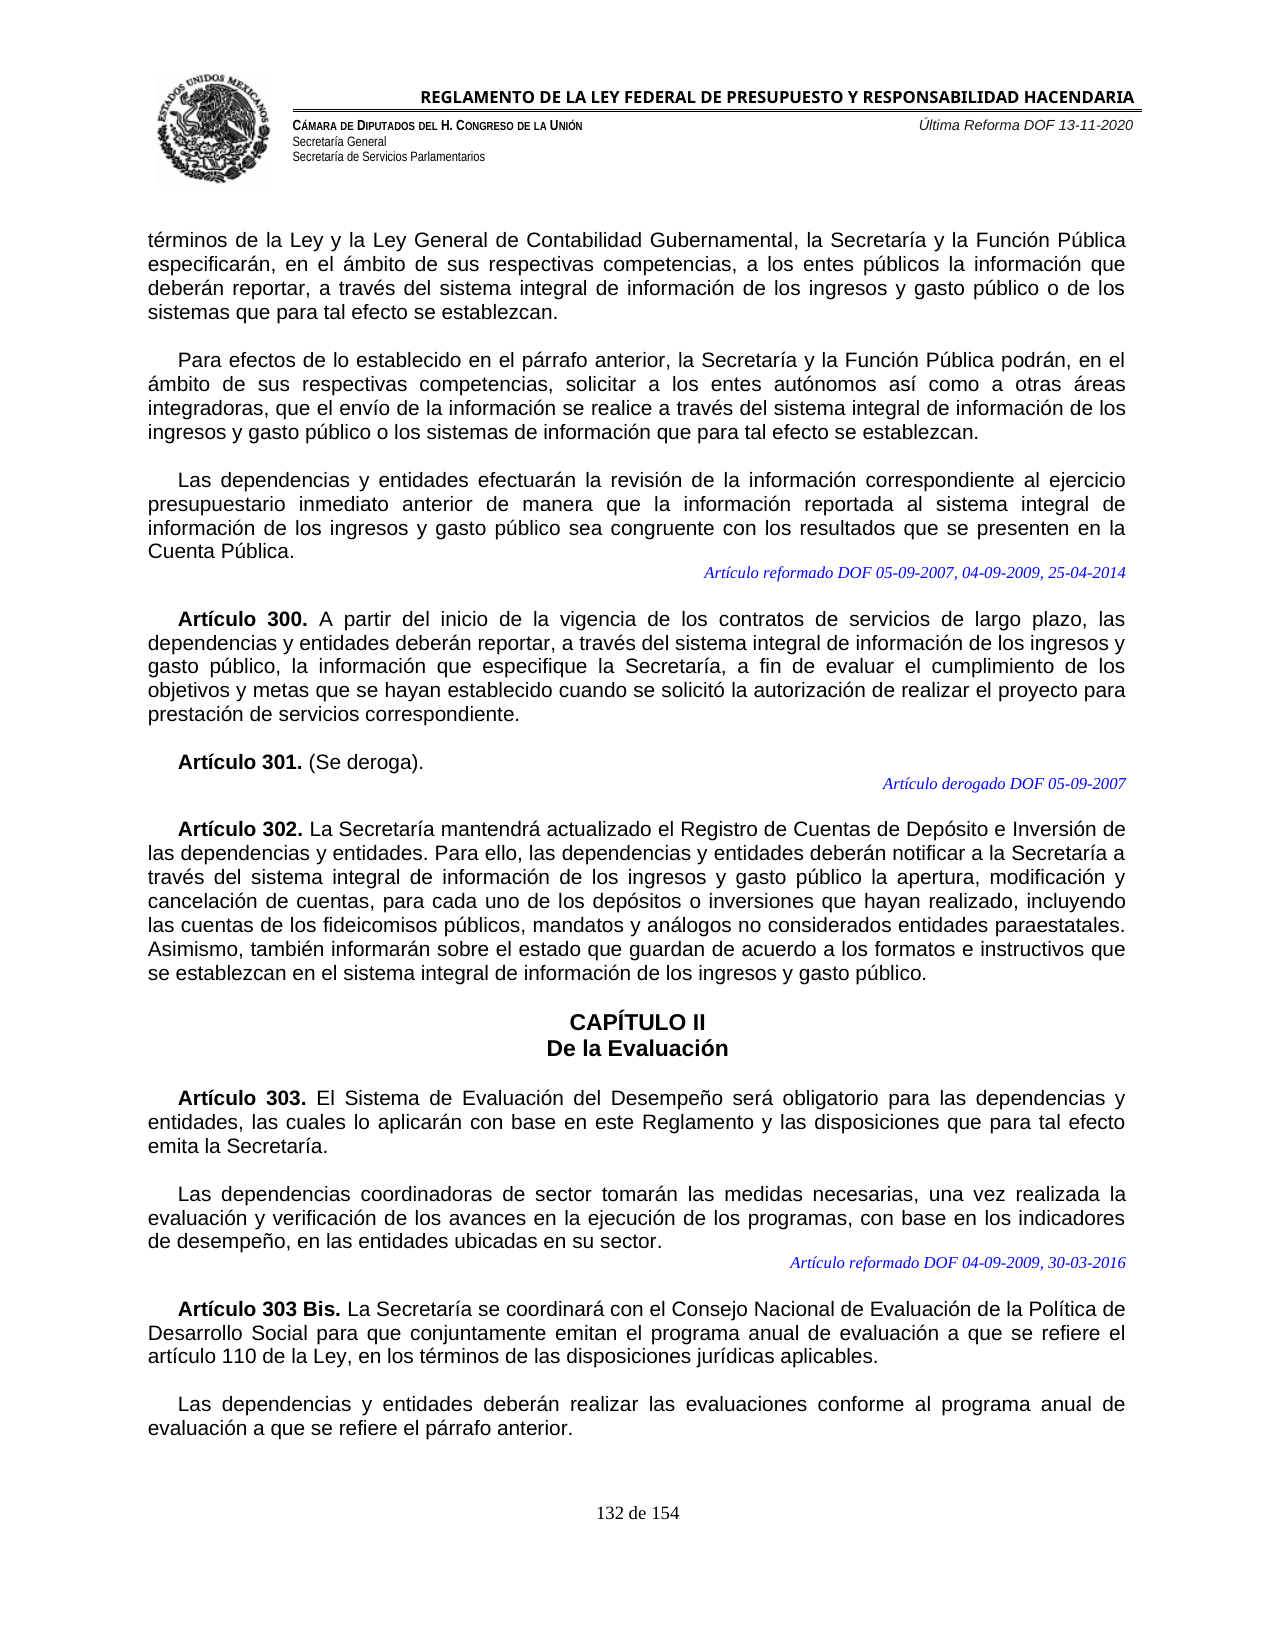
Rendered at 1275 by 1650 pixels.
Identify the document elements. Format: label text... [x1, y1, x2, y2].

text De la Evaluación [148, 1035, 1127, 1062]
text Artículo derogado DOF 05-09-2007 [148, 774, 1127, 793]
text Artículo 300. A partir del inicio de la vigencia de los contratos de servicios de largo plazo, las dependencias y entidades deberán reportar, a través del sistema integral de información de los ingresos y gasto público, la información que especifique la Secretaría, a fin de evaluar el cumplimiento de los objetivos y metas que se hayan establecido cuando se solicitó la autorización de realizar el proyecto para prestación de servicios correspondiente. [148, 606, 1127, 726]
text Las dependencias y entidades deberán realizar las evaluaciones conforme al programa anual de evaluación a que se refiere el párrafo anterior. [148, 1392, 1127, 1440]
text CAPÍTULO II [148, 1009, 1127, 1035]
text Artículo 302. La Secretaría mantendrá actualizado el Registro de Cuentas de Depósito e Inversión de las dependencias y entidades. Para ello, las dependencias y entidades deberán notificar a la Secretaría a través del sistema integral de información de los ingresos y gasto público la apertura, modificación y cancelación de cuentas, para cada uno de los depósitos o inversiones que hayan realizado, incluyendo las cuentas de los fideicomisos públicos, mandatos y análogos no considerados entidades paraestatales. Asimismo, también informarán sobre el estado que guardan de acuerdo a los formatos e instructivos que se establezcan en el sistema integral de información de los ingresos y gasto público. [148, 817, 1127, 985]
text Las dependencias y entidades efectuarán la revisión de la información correspondiente al ejercicio presupuestario inmediato anterior de manera que la información reportada al sistema integral de información de los ingresos y gasto público sea congruente con los resultados que se presenten en la Cuenta Pública. [148, 467, 1127, 563]
text Artículo 303. El Sistema de Evaluación del Desempeño será obligatorio para las dependencias y entidades, las cuales lo aplicarán con base en este Reglamento y las disposiciones que para tal efecto emita la Secretaría. [148, 1086, 1127, 1157]
text Artículo 301. (Se deroga). [148, 750, 1127, 774]
text Artículo reformado DOF 05-09-2007, 04-09-2009, 25-04-2014 [148, 563, 1127, 582]
text términos de la Ley y la Ley General de Contabilidad Gubernamental, la Secretaría y la Función Pública especificarán, en el ámbito de sus respectivas competencias, a los entes públicos la información que deberán reportar, a través del sistema integral de información de los ingresos y gasto público o de los sistemas que para tal efecto se establezcan. [148, 228, 1127, 324]
text Artículo reformado DOF 04-09-2009, 30-03-2016 [148, 1253, 1127, 1272]
text Las dependencias coordinadoras de sector tomarán las medidas necesarias, una vez realizada la evaluación y verificación de los avances en la ejecución de los programas, con base en los indicadores de desempeño, en las entidades ubicadas en su sector. [148, 1181, 1127, 1253]
text Artículo 303 Bis. La Secretaría se coordinará con el Consejo Nacional de Evaluación de la Política de Desarrollo Social para que conjuntamente emitan el programa anual de evaluación a que se refiere el artículo 110 de la Ley, en los términos de las disposiciones jurídicas aplicables. [148, 1296, 1127, 1368]
text Para efectos de lo establecido en el párrafo anterior, la Secretaría y la Función Pública podrán, en el ámbito de sus respectivas competencias, solicitar a los entes autónomos así como a otras áreas integradoras, que el envío de la información se realice a través del sistema integral de información de los ingresos y gasto público o los sistemas de información que para tal efecto se establezcan. [148, 348, 1127, 443]
